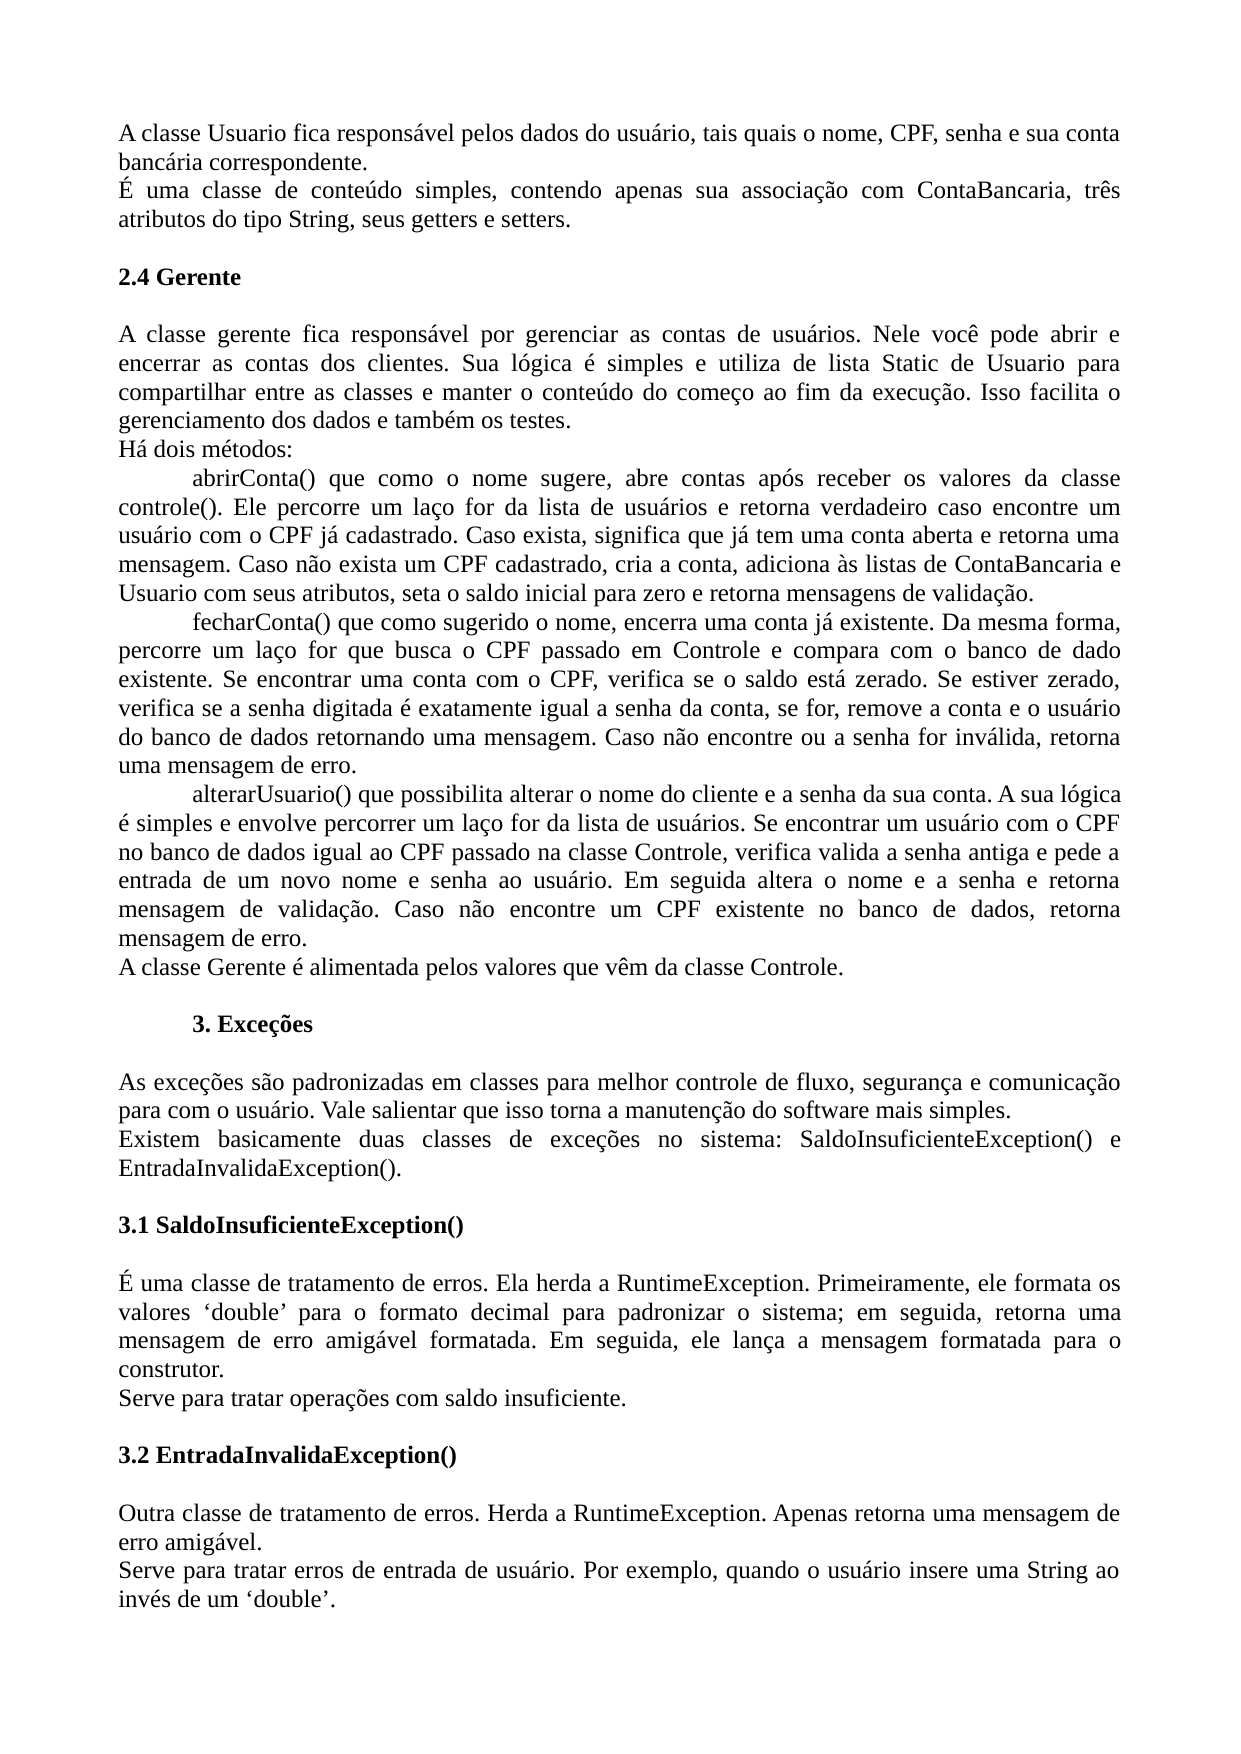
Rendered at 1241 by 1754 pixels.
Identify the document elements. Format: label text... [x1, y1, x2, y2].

text Outra classe de tratamento de erros. Herda a RuntimeException. Apenas retorna uma mensagem de erro amigável. [118, 1498, 1122, 1556]
text 3.1 SaldoInsuficienteException() [118, 1211, 1122, 1239]
text Existem basicamente duas classes de exceções no sistema: SaldoInsuficienteException() e EntradaInvalidaException(). [118, 1124, 1122, 1182]
text A classe Usuario fica responsável pelos dados do usuário, tais quais o nome, CPF, senha e sua conta bancária correspondente. [118, 118, 1122, 176]
text As exceções são padronizadas em classes para melhor controle de fluxo, segurança e comunicação para com o usuário. Vale salientar que isso torna a manutenção do software mais simples. [118, 1067, 1122, 1124]
text Serve para tratar operações com saldo insuficiente. [118, 1383, 1122, 1412]
text 2.4 Gerente [118, 262, 1122, 291]
text A classe Gerente é alimentada pelos valores que vêm da classe Controle. [118, 952, 1122, 981]
text É uma classe de tratamento de erros. Ela herda a RuntimeException. Primeiramente, ele formata os valores ‘double’ para o formato decimal para padronizar o sistema; em seguida, retorna uma mensagem de erro amigável formatada. Em seguida, ele lança a mensagem formatada para o construtor. [118, 1268, 1122, 1383]
text alterarUsuario() que possibilita alterar o nome do cliente e a senha da sua conta. A sua lógica é simples e envolve percorrer um laço for da lista de usuários. Se encontrar um usuário com o CPF no banco de dados igual ao CPF passado na classe Controle, verifica valida a senha antiga e pede a entrada de um novo nome e senha ao usuário. Em seguida altera o nome e a senha e retorna mensagem de validação. Caso não encontre um CPF existente no banco de dados, retorna mensagem de erro. [118, 779, 1122, 952]
text Há dois métodos: [118, 434, 1122, 463]
text A classe gerente fica responsável por gerenciar as contas de usuários. Nele você pode abrir e encerrar as contas dos clientes. Sua lógica é simples e utiliza de lista Static de Usuario para compartilhar entre as classes e manter o conteúdo do começo ao fim da execução. Isso facilita o gerenciamento dos dados e também os testes. [118, 319, 1122, 434]
text fecharConta() que como sugerido o nome, encerra uma conta já existente. Da mesma forma, percorre um laço for que busca o CPF passado em Controle e compara com o banco de dado existente. Se encontrar uma conta com o CPF, verifica se o saldo está zerado. Se estiver zerado, verifica se a senha digitada é exatamente igual a senha da conta, se for, remove a conta e o usuário do banco de dados retornando uma mensagem. Caso não encontre ou a senha for inválida, retorna uma mensagem de erro. [118, 607, 1122, 779]
text Serve para tratar erros de entrada de usuário. Por exemplo, quando o usuário insere uma String ao invés de um ‘double’. [118, 1556, 1122, 1613]
text abrirConta() que como o nome sugere, abre contas após receber os valores da classe controle(). Ele percorre um laço for da lista de usuários e retorna verdadeiro caso encontre um usuário com o CPF já cadastrado. Caso exista, significa que já tem uma conta aberta e retorna uma mensagem. Caso não exista um CPF cadastrado, cria a conta, adiciona às listas de ContaBancaria e Usuario com seus atributos, seta o saldo inicial para zero e retorna mensagens de validação. [118, 463, 1122, 607]
text 3.2 EntradaInvalidaException() [118, 1441, 1122, 1469]
text É uma classe de conteúdo simples, contendo apenas sua associação com ContaBancaria, três atributos do tipo String, seus getters e setters. [118, 176, 1122, 233]
text 3. Exceções [118, 1009, 1122, 1038]
